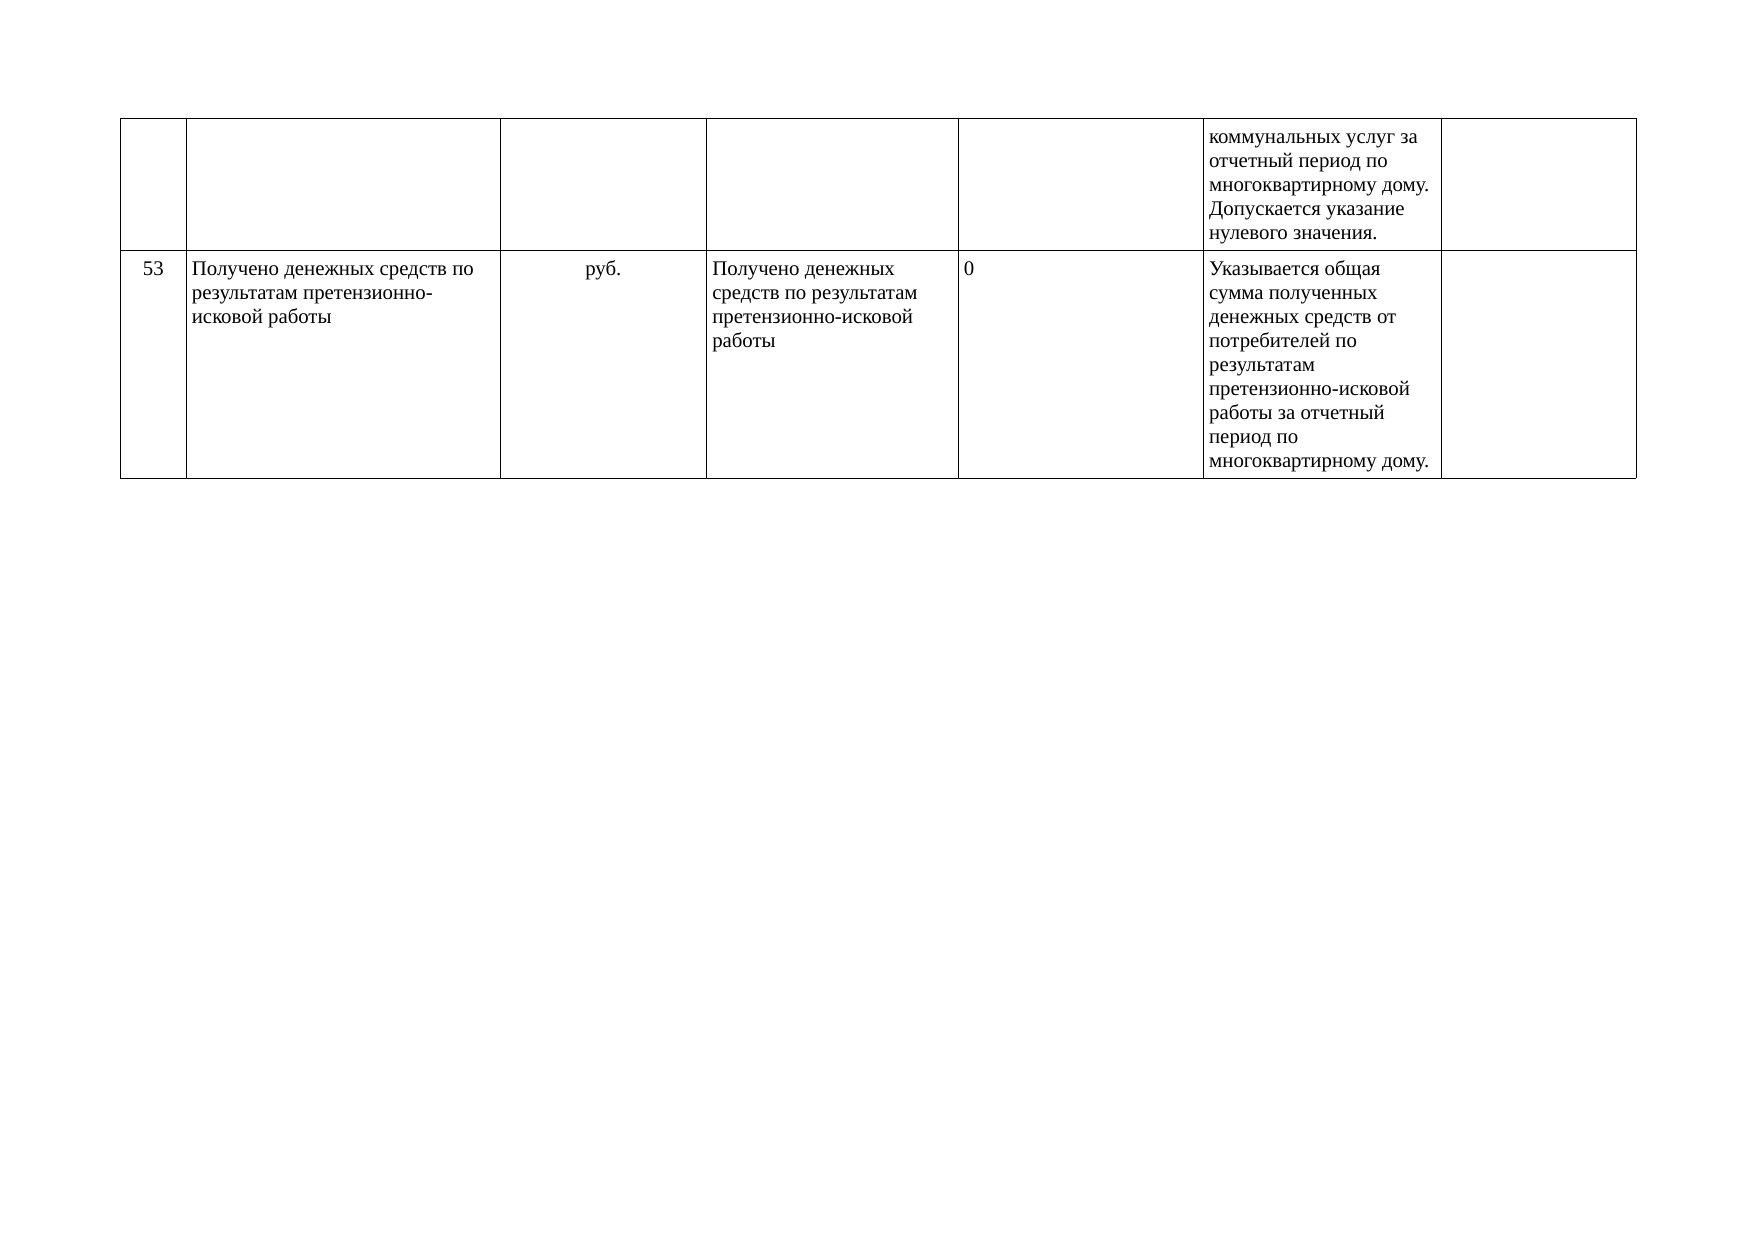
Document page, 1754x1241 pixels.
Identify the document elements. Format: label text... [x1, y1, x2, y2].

table_cell 0 [959, 251, 1203, 478]
table_cell коммунальных услуг за отчетный период по многоквартирному дому. Допускается указание нулевого значения. [1204, 119, 1441, 250]
table_cell [707, 119, 958, 250]
table_cell руб. [501, 251, 706, 478]
table_cell [959, 119, 1203, 250]
table_cell [1442, 251, 1636, 478]
table_cell [121, 119, 186, 250]
table_cell [501, 119, 706, 250]
table_cell Получено денежных средств по результатам претензионно-исковой работы [707, 251, 958, 478]
table_cell 53 [121, 251, 186, 478]
table_cell [1442, 119, 1636, 250]
table_cell Получено денежных средств по результатам претензионно-исковой работы [187, 251, 500, 478]
table_cell [187, 119, 500, 250]
table_cell Указывается общая сумма полученных денежных средств от потребителей по результатам претензионно-исковой работы за отчетный период по многоквартирному дому. [1204, 251, 1441, 478]
